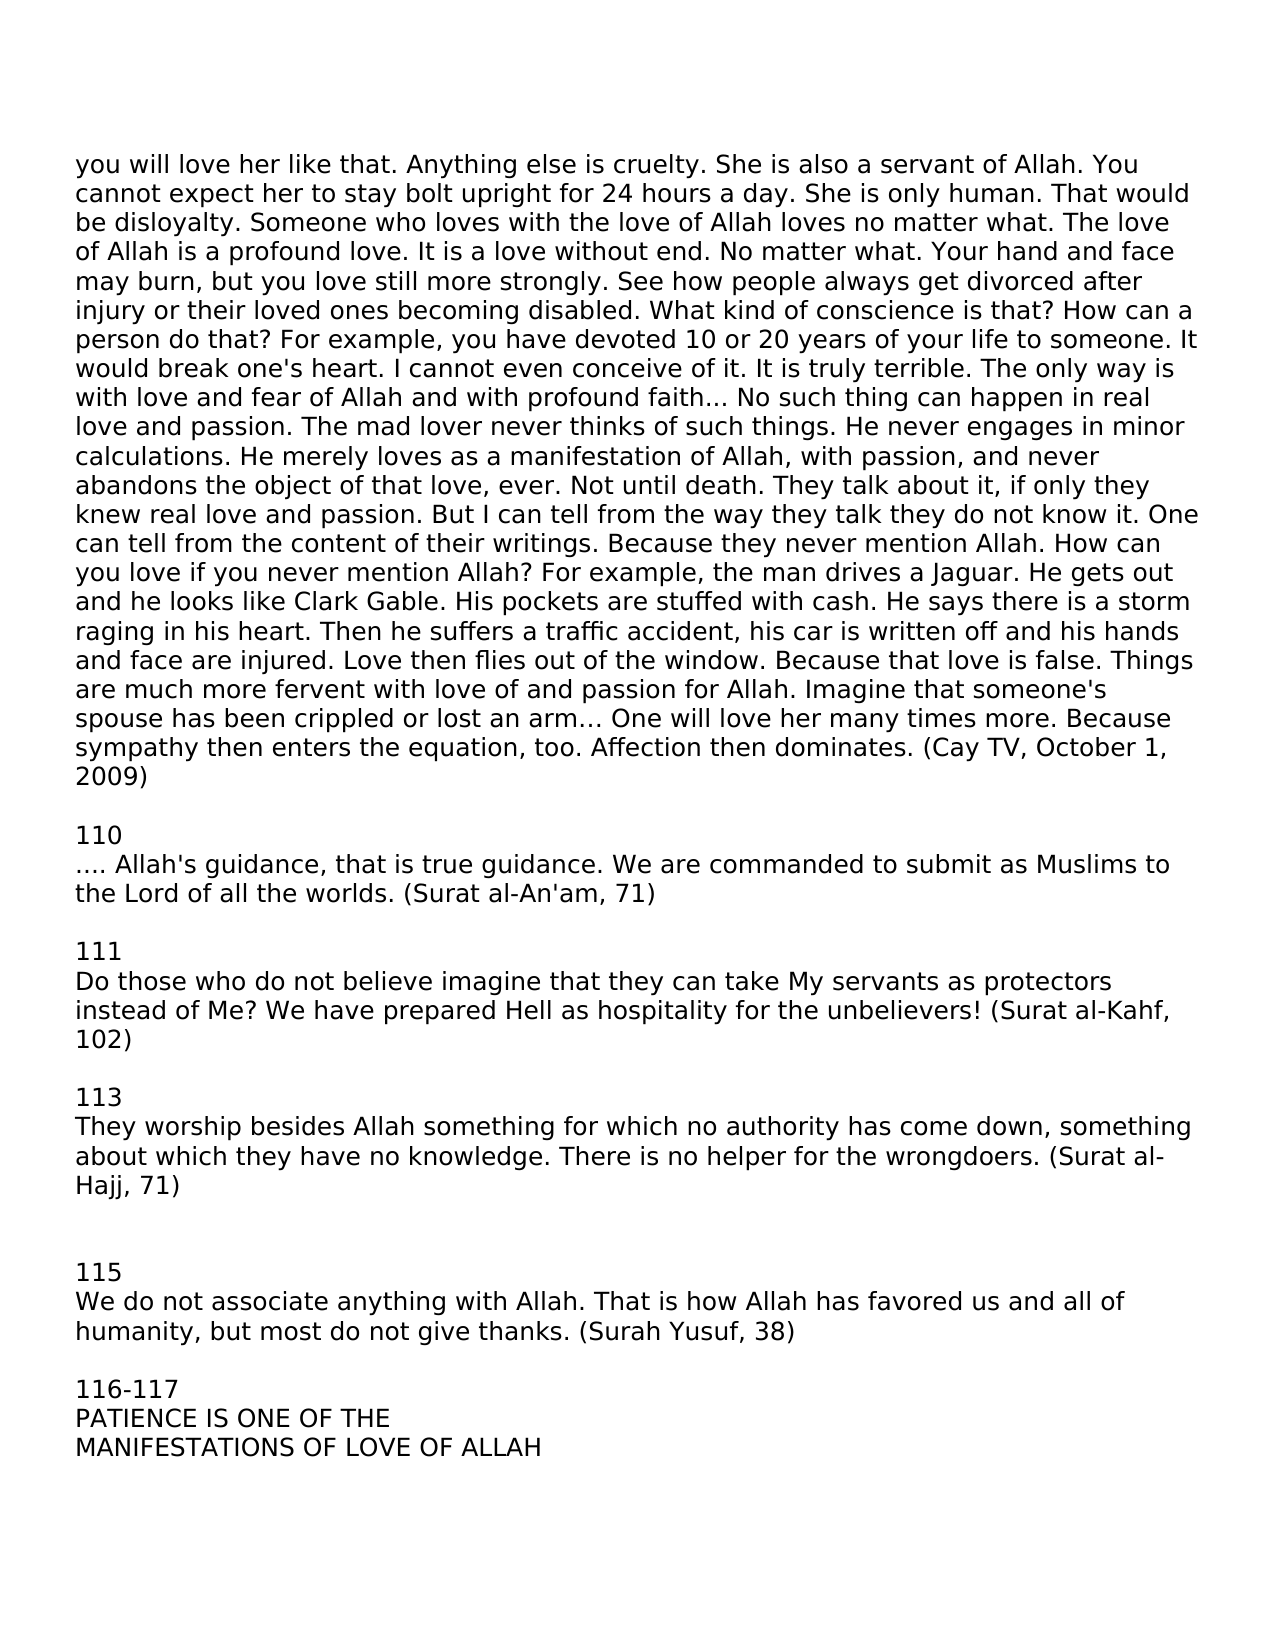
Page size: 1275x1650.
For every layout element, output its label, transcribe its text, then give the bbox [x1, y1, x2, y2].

text 111 [75, 937, 1200, 967]
text PATIENCE IS ONE OF THE [75, 1404, 1200, 1433]
text MANIFESTATIONS OF LOVE OF ALLAH [75, 1433, 1200, 1462]
text Do those who do not believe imagine that they can take My servants as protectors instead of Me? We have prepared Hell as hospitality for the unbelievers! (Surat al-Kahf, 102) [75, 967, 1200, 1054]
text 113 [75, 1083, 1200, 1112]
text 116-117 [75, 1375, 1200, 1404]
text 115 [75, 1258, 1200, 1287]
text you will love her like that. Anything else is cruelty. She is also a servant of Allah. You cannot expect her to stay bolt upright for 24 hours a day. She is only human. That would be disloyalty. Someone who loves with the love of Allah loves no matter what. The love of Allah is a profound love. It is a love without end. No matter what. Your hand and face may burn, but you love still more strongly. See how people always get divorced after injury or their loved ones becoming disabled. What kind of conscience is that? How can a person do that? For example, you have devoted 10 or 20 years of your life to someone. It would break one's heart. I cannot even conceive of it. It is truly terrible. The only way is with love and fear of Allah and with profound faith... No such thing can happen in real love and passion. The mad lover never thinks of such things. He never engages in minor calculations. He merely loves as a manifestation of Allah, with passion, and never abandons the object of that love, ever. Not until death. They talk about it, if only they knew real love and passion. But I can tell from the way they talk they do not know it. One can tell from the content of their writings. Because they never mention Allah. How can you love if you never mention Allah? For example, the man drives a Jaguar. He gets out and he looks like Clark Gable. His pockets are stuffed with cash. He says there is a storm raging in his heart. Then he suffers a traffic accident, his car is written off and his hands and face are injured. Love then flies out of the window. Because that love is false. Things are much more fervent with love of and passion for Allah. Imagine that someone's spouse has been crippled or lost an arm… One will love her many times more. Because sympathy then enters the equation, too. Affection then dominates. (Cay TV, October 1, 2009) [75, 150, 1200, 792]
text .... Allah's guidance, that is true guidance. We are commanded to submit as Muslims to the Lord of all the worlds. (Surat al-An'am, 71) [75, 850, 1200, 908]
text We do not associate anything with Allah. That is how Allah has favored us and all of humanity, but most do not give thanks. (Surah Yusuf, 38) [75, 1287, 1200, 1346]
text 110 [75, 821, 1200, 850]
text They worship besides Allah something for which no authority has come down, something about which they have no knowledge. There is no helper for the wrongdoers. (Surat al-Hajj, 71) [75, 1112, 1200, 1200]
